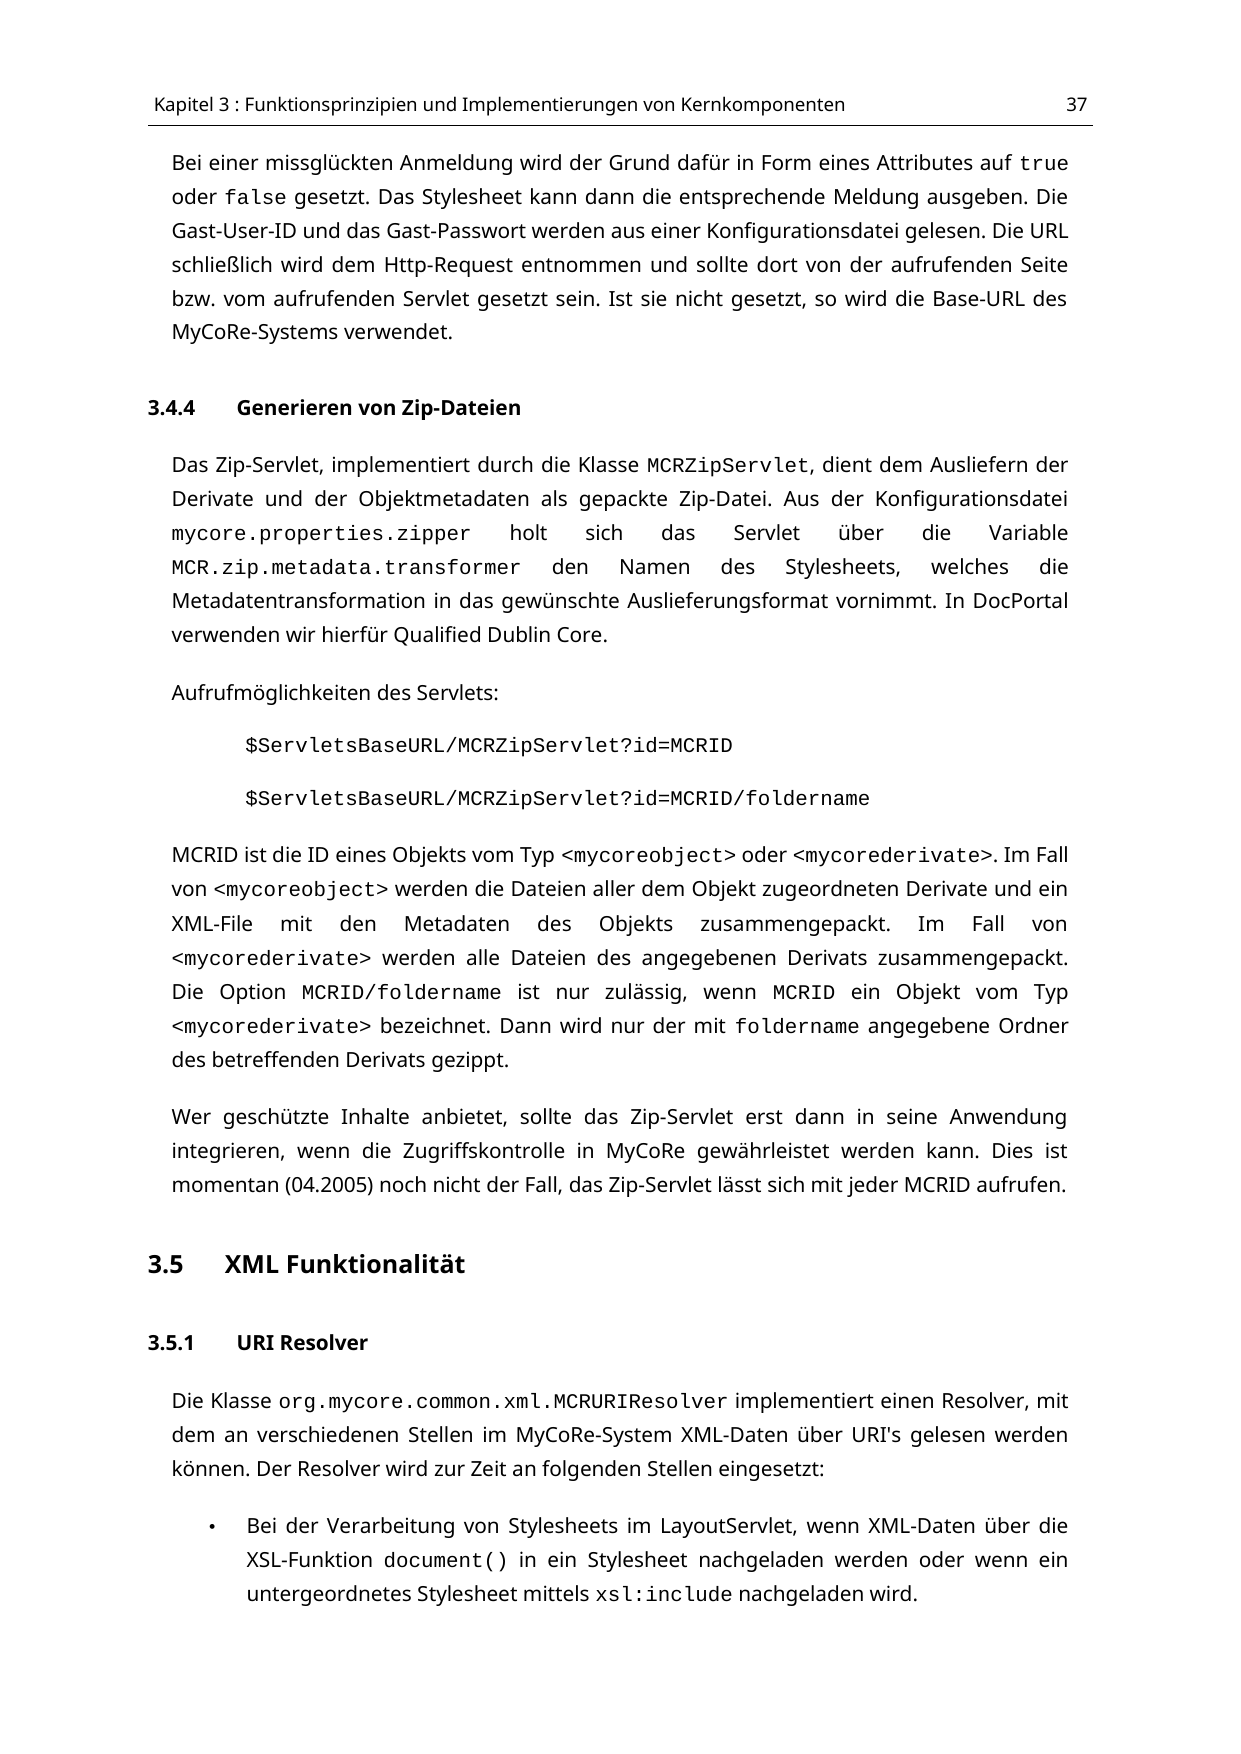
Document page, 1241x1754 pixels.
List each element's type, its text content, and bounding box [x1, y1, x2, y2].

list Bei der Verarbeitung von Stylesheets im LayoutServlet, wenn XML-Daten über die XSL-Funktion document() in ein Stylesheet nachgeladen werden oder wenn ein untergeordnetes Stylesheet mittels xsl:include nachgeladen wird. [209, 1511, 1069, 1608]
text MCRID ist die ID eines Objekts vom Typ <mycoreobject> oder <mycorederivate>. Im Fall von <mycoreobject> werden die Dateien aller dem Objekt zugeordneten Derivate und ein XML-File mit den Metadaten des Objekts zusammengepackt. Im Fall von <mycorederivate> werden alle Dateien des angegebenen Derivats zusammengepackt. Die Option MCRID/foldername ist nur zulässig, wenn MCRID ein Objekt vom Typ <mycorederivate> bezeichnet. Dann wird nur der mit foldername angegebene Ordner des betreffenden Derivats gezippt. [171, 840, 1069, 1073]
text Die Klasse org.mycore.common.xml.MCRURIResolver implementiert einen Resolver, mit dem an verschiedenen Stellen im MyCoRe-System XML-Daten über URI's gelesen werden können. Der Resolver wird zur Zeit an folgenden Stellen eingesetzt: [171, 1386, 1069, 1482]
text Wer geschützte Inhalte anbietet, sollte das Zip-Servlet erst dann in seine Anwendung integrieren, wenn die Zugriffskontrolle in MyCoRe gewährleistet werden kann. Dies ist momentan (04.2005) noch nicht der Fall, das Zip-Servlet lässt sich mit jeder MCRID aufrufen. [171, 1102, 1069, 1198]
subtitle XML Funktionalität [148, 1246, 1092, 1280]
text $ServletsBaseURL/MCRZipServlet?id=MCRID [171, 735, 1069, 758]
text $ServletsBaseURL/MCRZipServlet?id=MCRID/foldername [171, 788, 1069, 811]
text Aufrufmöglichkeiten des Servlets: [171, 678, 1069, 706]
subtitle Generieren von Zip-Dateien [148, 393, 1092, 421]
text Das Zip-Servlet, implementiert durch die Klasse MCRZipServlet, dient dem Ausliefern der Derivate und der Objektmetadaten als gepackte Zip-Datei. Aus der Konfigurationsdatei mycore.properties.zipper holt sich das Servlet über die Variable MCR.zip.metadata.transformer den Namen des Stylesheets, welches die Metadatentransformation in das gewünschte Auslieferungsformat vornimmt. In DocPortal verwenden wir hierfür Qualified Dublin Core. [171, 450, 1069, 648]
text Bei einer missglückten Anmeldung wird der Grund dafür in Form eines Attributes auf true oder false gesetzt. Das Stylesheet kann dann die entsprechende Meldung ausgeben. Die Gast-User-ID und das Gast-Passwort werden aus einer Konfigurationsdatei gelesen. Die URL schließlich wird dem Http-Request entnommen und sollte dort von der aufrufenden Seite bzw. vom aufrufenden Servlet gesetzt sein. Ist sie nicht gesetzt, so wird die Base-URL des MyCoRe-Systems verwendet. [171, 148, 1069, 346]
subtitle URI Resolver [148, 1328, 1092, 1357]
